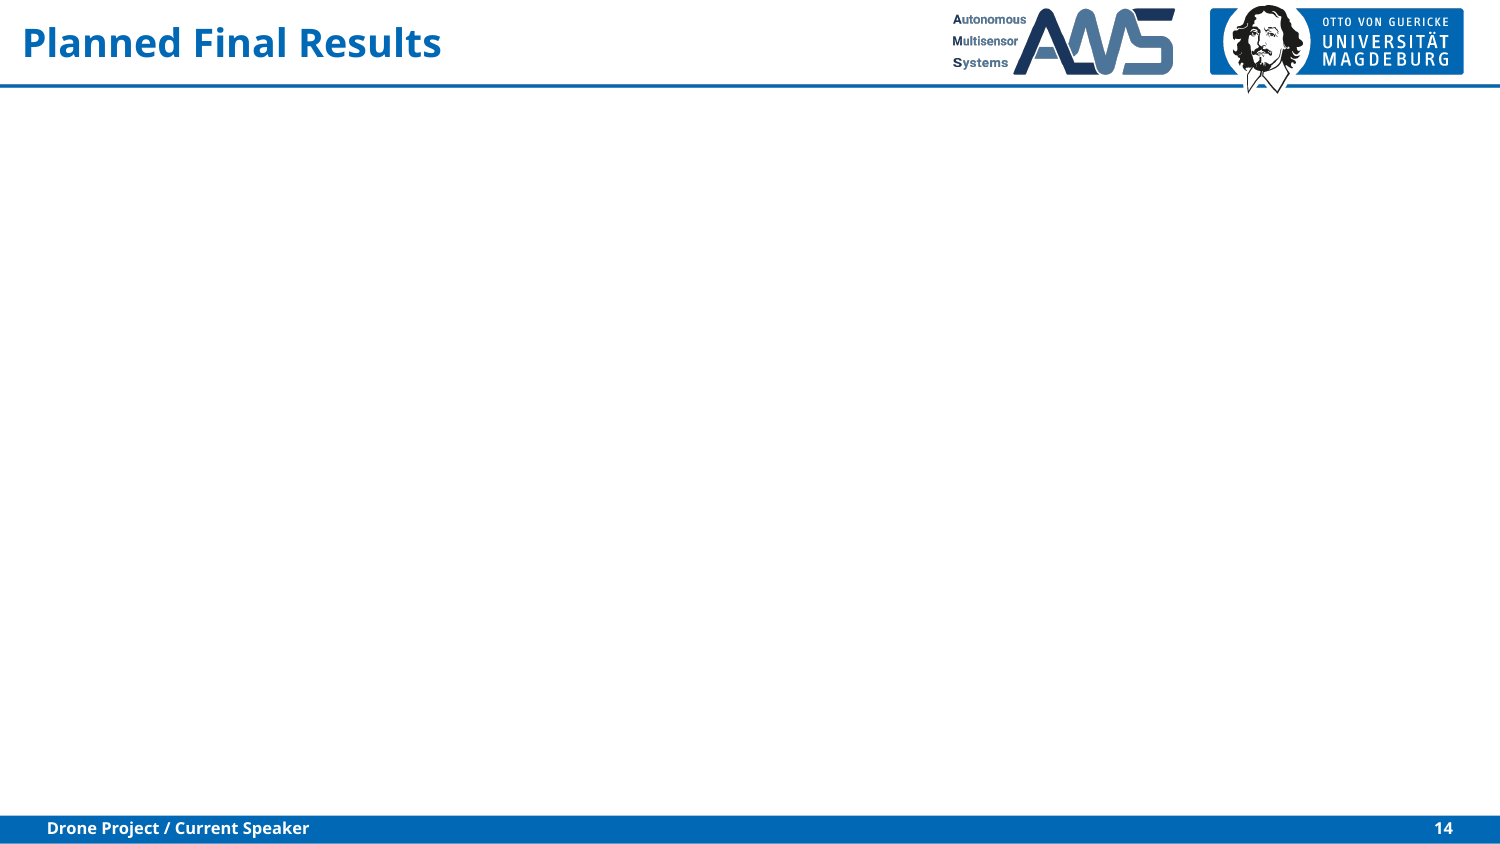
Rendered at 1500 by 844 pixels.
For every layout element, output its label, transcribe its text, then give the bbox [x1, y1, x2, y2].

title Planned Final Results [0, 0, 943, 86]
picture [0, 0, 1500, 103]
